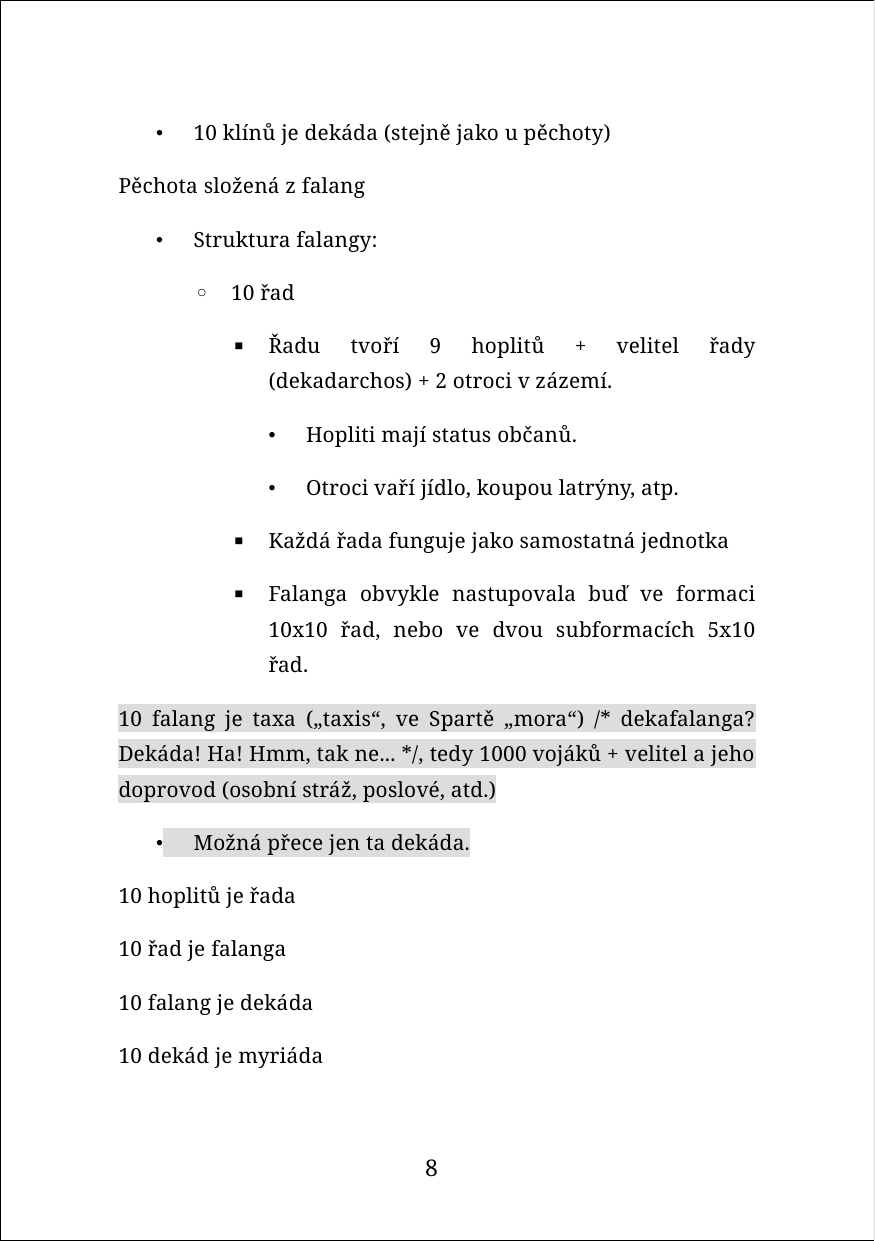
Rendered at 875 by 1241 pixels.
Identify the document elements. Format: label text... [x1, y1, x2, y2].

text 10 dekád je myriáda [118, 1041, 756, 1069]
list Každá řada funguje jako samostatná jednotka [231, 526, 756, 555]
list 10 řad [193, 278, 756, 306]
list Otroci vaří jídlo, koupou latrýny, atp. [268, 473, 756, 502]
text 10 řad je falanga [118, 934, 756, 963]
text 10 falang je dekáda [118, 988, 756, 1016]
list Řadu tvoří 9 hoplitů + velitel řady (dekadarchos) + 2 otroci v zázemí. [231, 331, 756, 395]
text Pěchota složená z falang [118, 171, 756, 200]
list 10 klínů je dekáda (stejně jako u pěchoty) [156, 118, 756, 147]
list Falanga obvykle nastupovala buď ve formaci 10x10 řad, nebo ve dvou subformacích 5x10 řad. [231, 579, 756, 679]
text 10 falang je taxa („taxis“, ve Spartě „mora“) /* dekafalanga? Dekáda! Ha! Hmm, tak ne... */, tedy 1000 vojáků + velitel a jeho doprovod (osobní stráž, poslové, atd.) [118, 704, 756, 803]
list Struktura falangy: [156, 225, 756, 253]
list Hopliti mají status občanů. [268, 420, 756, 448]
text 10 hoplitů je řada [118, 881, 756, 910]
list Možná přece jen ta dekáda. [156, 828, 756, 857]
